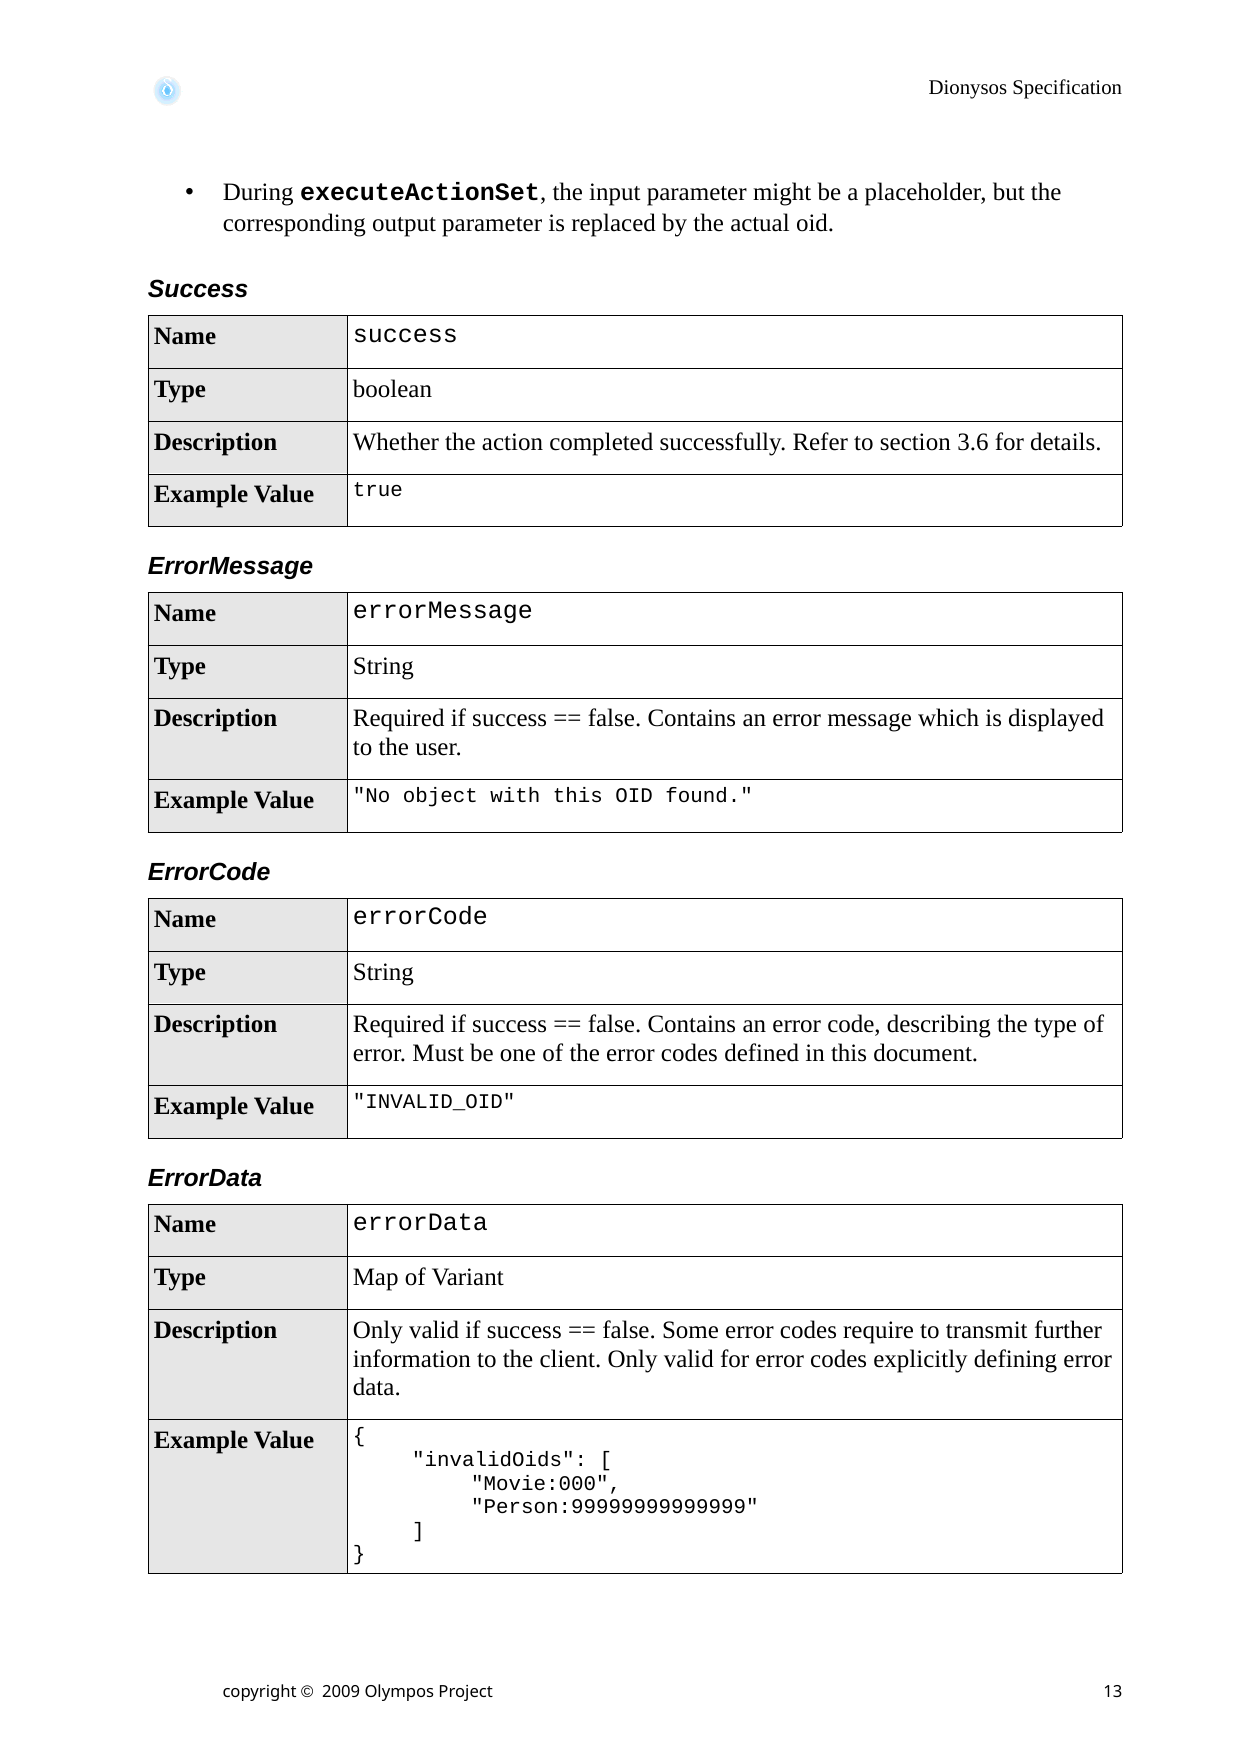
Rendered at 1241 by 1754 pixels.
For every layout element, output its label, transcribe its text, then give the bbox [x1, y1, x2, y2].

table_header Name [149, 899, 347, 951]
table_header Name [149, 593, 347, 645]
table_cell "INVALID_OID" [348, 1086, 1122, 1138]
table_cell Description [149, 1005, 347, 1085]
table_cell "No object with this OID found." [348, 780, 1122, 832]
table_header success [348, 316, 1122, 368]
table_header errorMessage [348, 593, 1122, 645]
table_cell true [348, 475, 1122, 526]
table_cell Only valid if success == false. Some error codes require to transmit further information to the client. Only valid for error codes explicitly defining error data. [348, 1310, 1122, 1419]
table_cell Required if success == false. Contains an error code, describing the type of error. Must be one of the error codes defined in this document. [348, 1005, 1122, 1085]
table_cell String [348, 952, 1122, 1003]
table_cell boolean [348, 369, 1122, 421]
table_cell Type [149, 369, 347, 421]
table_cell Example Value [149, 780, 347, 832]
table_cell Type [149, 952, 347, 1003]
text ErrorCode [148, 857, 1122, 886]
text ErrorMessage [148, 551, 1122, 580]
table_cell Whether the action completed successfully. Refer to section 3.6 for details. [348, 422, 1122, 473]
table_cell Example Value [149, 1086, 347, 1138]
picture [152, 75, 184, 106]
table_cell { "invalidOids": [ "Movie:000", "Person:99999999999999" ] } [348, 1420, 1122, 1573]
text ErrorData [148, 1163, 1122, 1191]
table_cell Map of Variant [348, 1257, 1122, 1309]
table_cell Type [149, 1257, 347, 1309]
text Success [148, 274, 1122, 303]
table_header Name [149, 1205, 347, 1256]
table_cell Type [149, 646, 347, 698]
table_cell Description [149, 699, 347, 779]
table_cell Example Value [149, 475, 347, 526]
table_cell Required if success == false. Contains an error message which is displayed to the user. [348, 699, 1122, 779]
table_cell Example Value [149, 1420, 347, 1573]
table_cell Description [149, 1310, 347, 1419]
table_header errorCode [348, 899, 1122, 951]
table_header errorData [348, 1205, 1122, 1256]
list During executeActionSet, the input parameter might be a placeholder, but the corresponding output parameter is replaced by the actual oid. [185, 177, 1122, 237]
table_cell String [348, 646, 1122, 698]
table_cell Description [149, 422, 347, 473]
table_header Name [149, 316, 347, 368]
